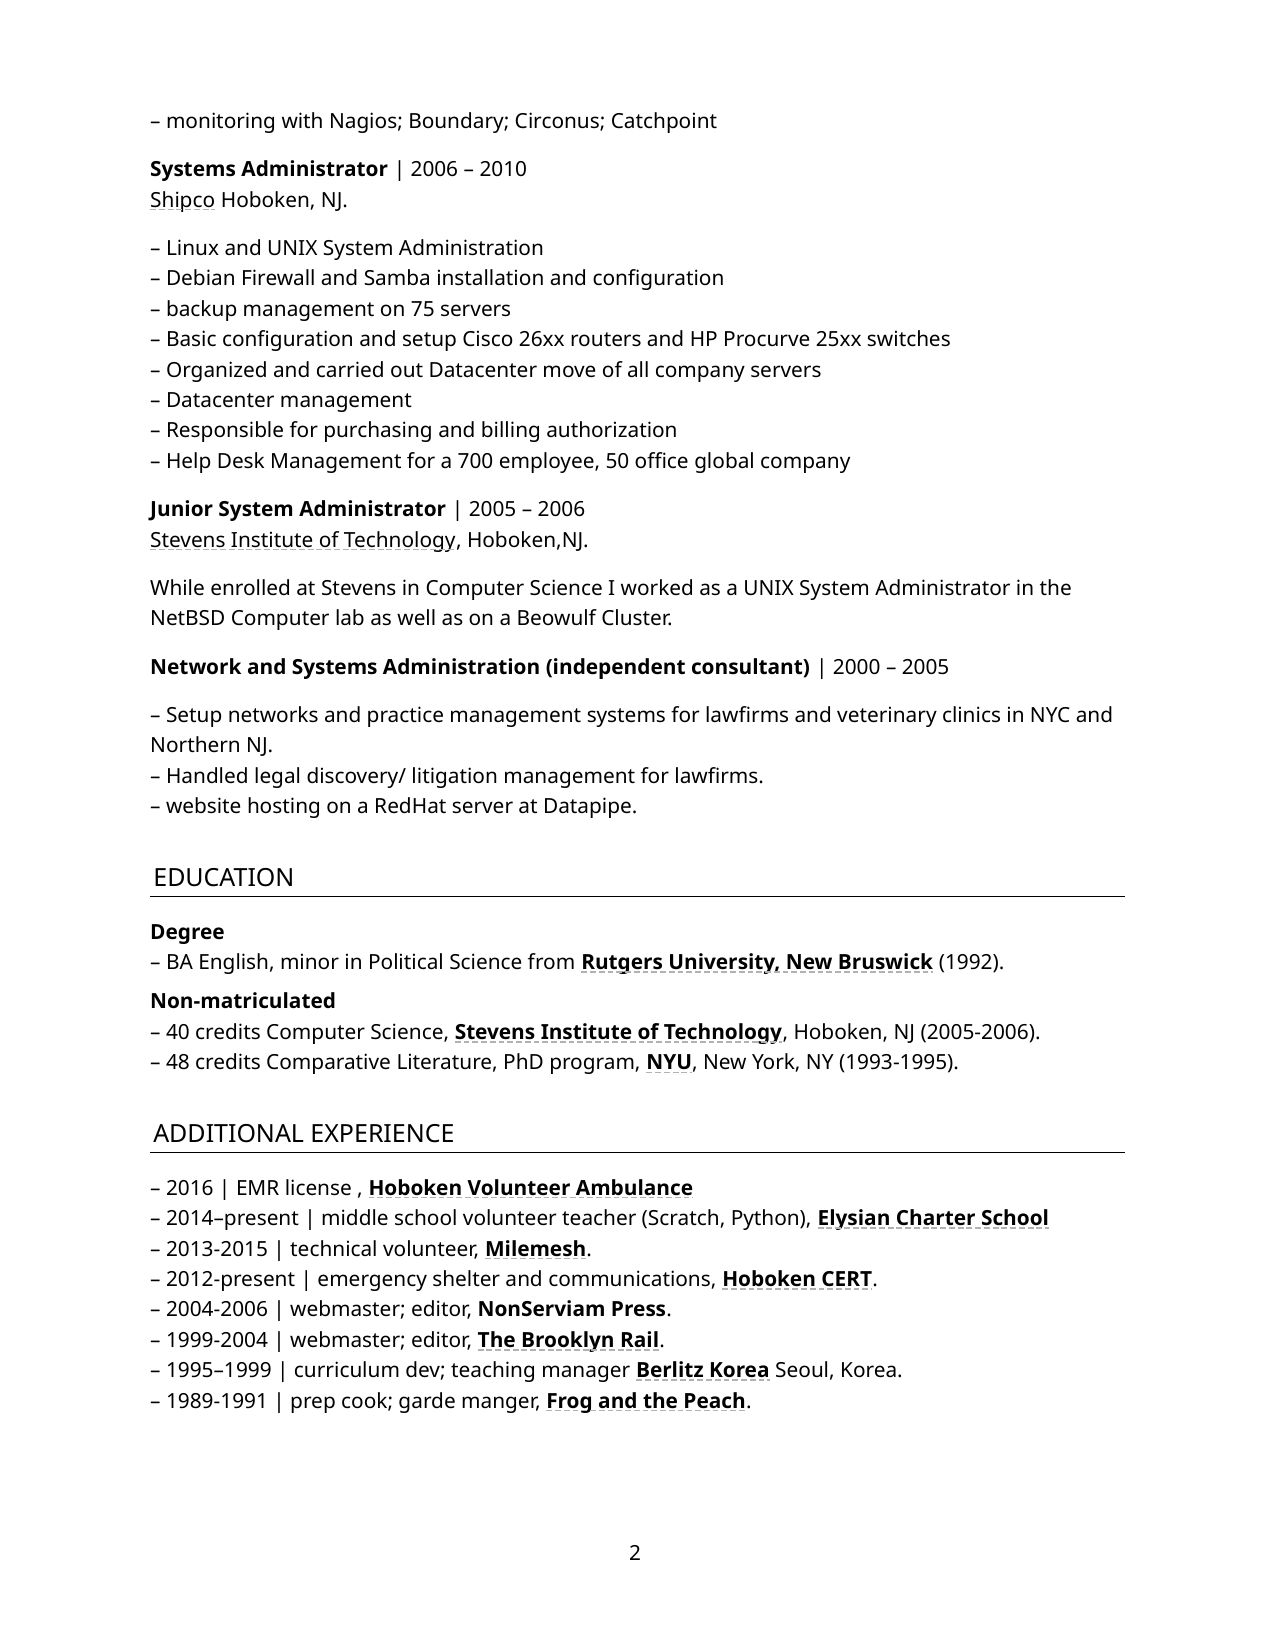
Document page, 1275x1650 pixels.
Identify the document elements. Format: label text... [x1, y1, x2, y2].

subtitle Education [150, 856, 1125, 896]
text – Setup networks and practice management systems for lawfirms and veterinary clinics in NYC and Northern NJ. – Handled legal discovery/ litigation management for lawfirms. – website hosting on a RedHat server at Datapipe. [150, 700, 1125, 820]
text Junior System Administrator | 2005 – 2006 Stevens Institute of Technology, Hoboken,NJ. [150, 494, 1125, 553]
subtitle Additional Experience [150, 1112, 1125, 1152]
text While enrolled at Stevens in Computer Science I worked as a UNIX System Administrator in the NetBSD Computer lab as well as on a Beowulf Cluster. [150, 573, 1125, 632]
text Non-matriculated – 40 credits Computer Science, Stevens Institute of Technology, Hoboken, NJ (2005-2006). – 48 credits Comparative Literature, PhD program, NYU, New York, NY (1993-1995). [150, 987, 1125, 1076]
text – monitoring with Nagios; Boundary; Circonus; Catchpoint [150, 106, 1125, 134]
text – 2016 | EMR license , Hoboken Volunteer Ambulance – 2014–present | middle school volunteer teacher (Scratch, Python), Elysian Charter School – 2013-2015 | technical volunteer, Milemesh. – 2012-present | emergency shelter and communications, Hoboken CERT. – 2004-2006 | webmaster; editor, NonServiam Press. – 1999-2004 | webmaster; editor, The Brooklyn Rail. – 1995–1999 | curriculum dev; teaching manager Berlitz Korea Seoul, Korea. – 1989-1991 | prep cook; garde manger, Frog and the Peach. [150, 1173, 1125, 1414]
text Systems Administrator | 2006 – 2010 Shipco Hoboken, NJ. [150, 154, 1125, 213]
text – Linux and UNIX System Administration – Debian Firewall and Samba installation and configuration – backup management on 75 servers – Basic configuration and setup Cisco 26xx routers and HP Procurve 25xx switches – Organized and carried out Datacenter move of all company servers – Datacenter management – Responsible for purchasing and billing authorization – Help Desk Management for a 700 employee, 50 office global company [150, 233, 1125, 474]
text Degree – BA English, minor in Political Science from Rutgers University, New Bruswick (1992). [150, 917, 1125, 976]
text Network and Systems Administration (independent consultant) | 2000 – 2005 [150, 652, 1125, 680]
